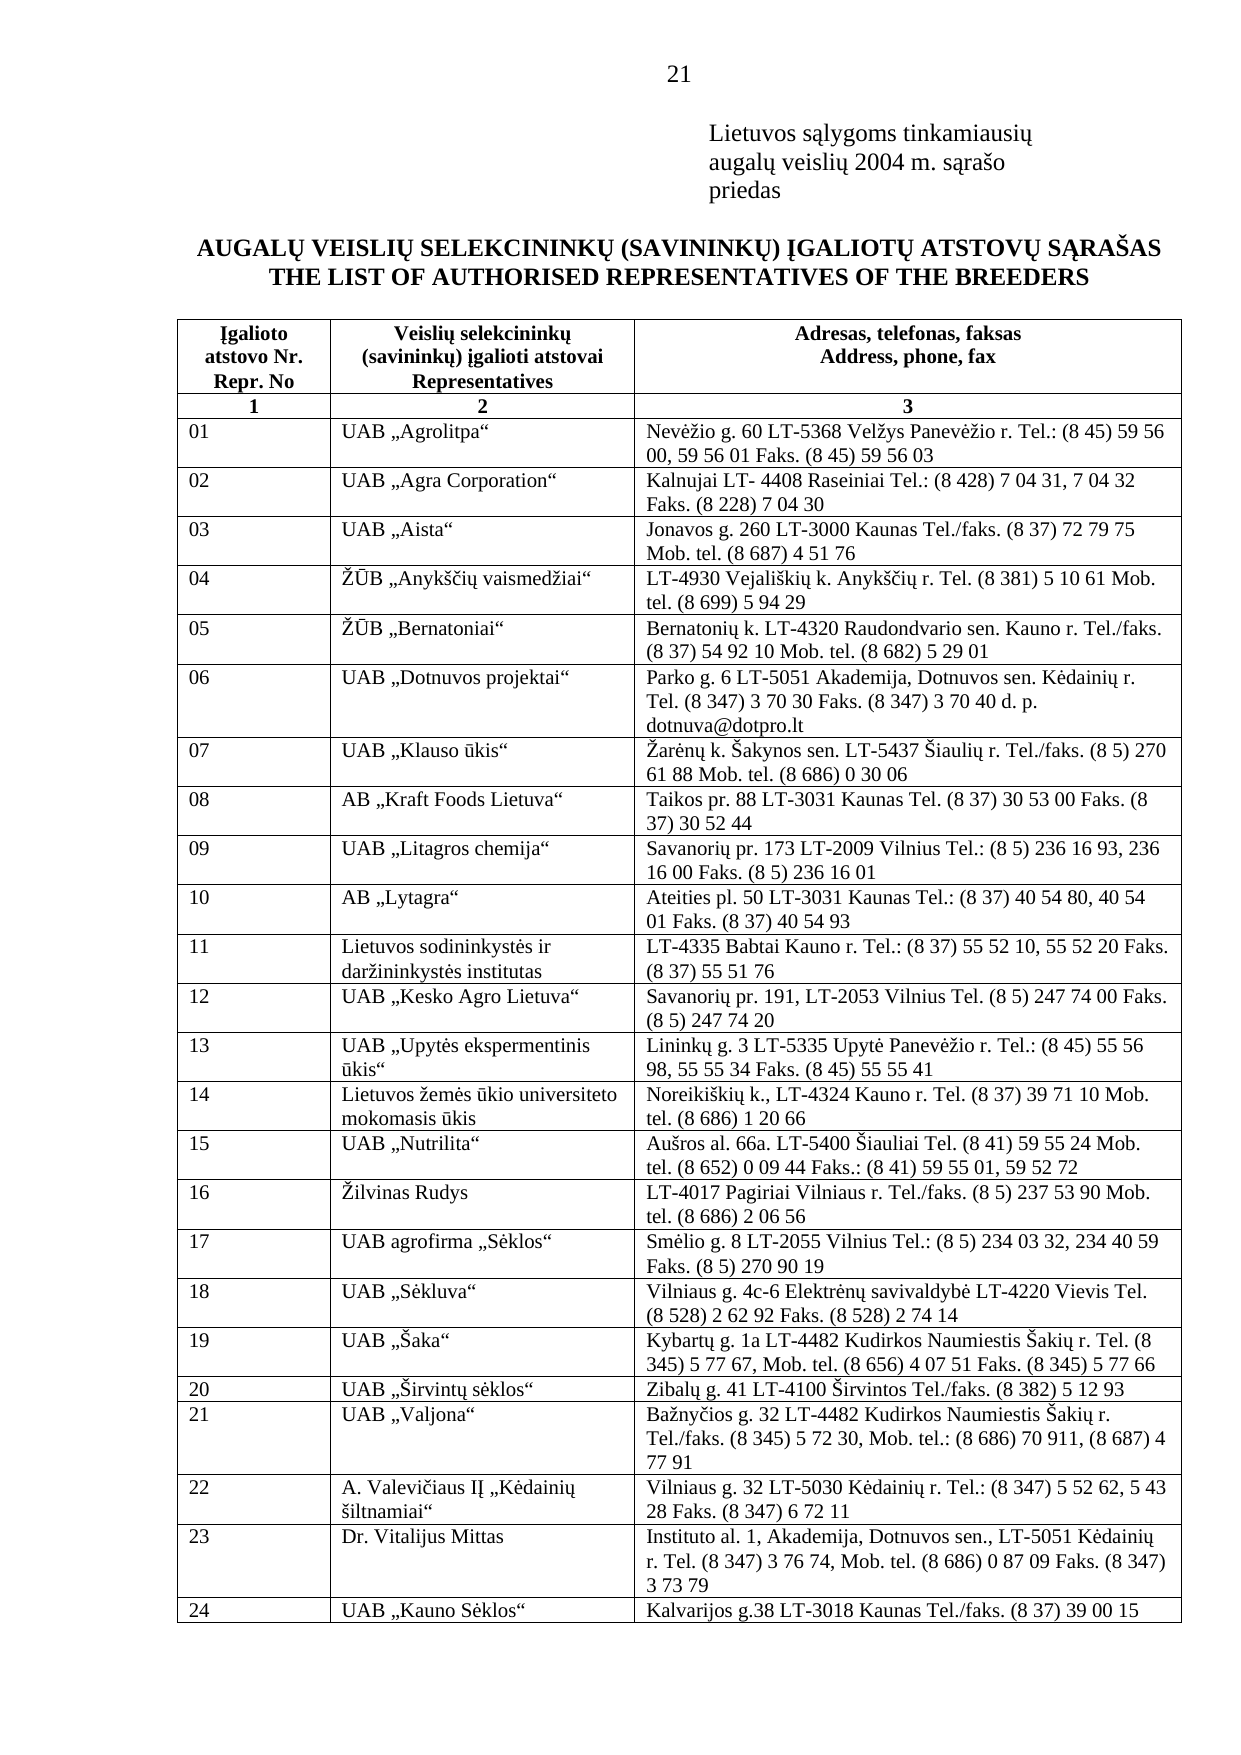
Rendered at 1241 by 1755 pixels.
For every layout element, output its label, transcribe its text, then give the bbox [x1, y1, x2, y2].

table_cell 14 [178, 1082, 330, 1130]
table_cell 09 [178, 836, 330, 884]
table_cell 22 [178, 1475, 330, 1523]
table_cell LT-4335 Babtai Kauno r. Tel.: (8 37) 55 52 10, 55 52 20 Faks. (8 37) 55 51 76 [635, 935, 1181, 983]
table_cell 07 [178, 738, 330, 786]
table_cell 03 [178, 517, 330, 565]
table_cell Noreikiškių k., LT-4324 Kauno r. Tel. (8 37) 39 71 10 Mob. tel. (8 686) 1 20 66 [635, 1082, 1181, 1130]
table_cell Žilvinas Rudys [331, 1180, 634, 1228]
table_cell 12 [178, 984, 330, 1032]
table_cell 18 [178, 1279, 330, 1327]
table_cell Nevėžio g. 60 LT-5368 Velžys Panevėžio r. Tel.: (8 45) 59 56 00, 59 56 01 Faks. (8 45) 59 56 03 [635, 419, 1181, 467]
table_cell Zibalų g. 41 LT-4100 Širvintos Tel./faks. (8 382) 5 12 93 [635, 1377, 1181, 1401]
table_cell 15 [178, 1131, 330, 1179]
table_cell 01 [178, 419, 330, 467]
text THE LIST OF AUTHORISED REPRESENTATIVES OF THE BREEDERS [177, 262, 1181, 291]
table_cell 16 [178, 1180, 330, 1228]
table_cell UAB „Sėkluva“ [331, 1279, 634, 1327]
table_cell 05 [178, 615, 330, 663]
table_cell 02 [178, 468, 330, 516]
table_cell Lininkų g. 3 LT-5335 Upytė Panevėžio r. Tel.: (8 45) 55 56 98, 55 55 34 Faks. (8 45) 55 55 41 [635, 1033, 1181, 1081]
table_cell UAB „Šaka“ [331, 1328, 634, 1376]
table_cell Savanorių pr. 173 LT-2009 Vilnius Tel.: (8 5) 236 16 93, 236 16 00 Faks. (8 5) 236 16 01 [635, 836, 1181, 884]
table_cell A. Valevičiaus IĮ „Kėdainių šiltnamiai“ [331, 1475, 634, 1523]
table_cell 20 [178, 1377, 330, 1401]
table_cell Kybartų g. 1a LT-4482 Kudirkos Naumiestis Šakių r. Tel. (8 345) 5 77 67, Mob. tel. (8 656) 4 07 51 Faks. (8 345) 5 77 66 [635, 1328, 1181, 1376]
text AUGALŲ VEISLIŲ SELEKCININKŲ (SAVININKŲ) ĮGALIOTŲ ATSTOVŲ SĄRAŠAS [177, 233, 1181, 262]
table_cell UAB „Aista“ [331, 517, 634, 565]
table_cell Bažnyčios g. 32 LT-4482 Kudirkos Naumiestis Šakių r. Tel./faks. (8 345) 5 72 30, Mob. tel.: (8 686) 70 911, (8 687) 4 77 91 [635, 1402, 1181, 1474]
table_header Įgalioto atstovo Nr. Repr. No [178, 320, 330, 393]
table_cell 21 [178, 1402, 330, 1474]
table_cell UAB „Kesko Agro Lietuva“ [331, 984, 634, 1032]
table_cell 10 [178, 885, 330, 933]
table_cell Vilniaus g. 32 LT-5030 Kėdainių r. Tel.: (8 347) 5 52 62, 5 43 28 Faks. (8 347) 6 72 11 [635, 1475, 1181, 1523]
table_cell UAB „Agrolitpa“ [331, 419, 634, 467]
table_cell UAB „Kauno Sėklos“ [331, 1598, 634, 1622]
text priedas [177, 176, 1181, 204]
table_cell 06 [178, 665, 330, 737]
table_cell UAB agrofirma „Sėklos“ [331, 1230, 634, 1278]
table_cell UAB „Dotnuvos projektai“ [331, 665, 634, 737]
text Lietuvos sąlygoms tinkamiausių [177, 118, 1181, 147]
table_cell Parko g. 6 LT-5051 Akademija, Dotnuvos sen. Kėdainių r. Tel. (8 347) 3 70 30 Faks. (8 347) 3 70 40 d. p. dotnuva@dotpro.lt [635, 665, 1181, 737]
table_cell Smėlio g. 8 LT-2055 Vilnius Tel.: (8 5) 234 03 32, 234 40 59 Faks. (8 5) 270 90 19 [635, 1230, 1181, 1278]
table_cell Instituto al. 1, Akademija, Dotnuvos sen., LT-5051 Kėdainių r. Tel. (8 347) 3 76 74, Mob. tel. (8 686) 0 87 09 Faks. (8 347) 3 73 79 [635, 1525, 1181, 1597]
table_header Adresas, telefonas, faksas Address, phone, fax [635, 320, 1181, 393]
table_cell 11 [178, 935, 330, 983]
table_cell Ateities pl. 50 LT-3031 Kaunas Tel.: (8 37) 40 54 80, 40 54 01 Faks. (8 37) 40 54 93 [635, 885, 1181, 933]
table_cell 1 [178, 394, 330, 418]
table_cell UAB „Upytės ekspermentinis ūkis“ [331, 1033, 634, 1081]
table_cell 23 [178, 1525, 330, 1597]
table_cell ŽŪB „Bernatoniai“ [331, 615, 634, 663]
table_cell UAB „Nutrilita“ [331, 1131, 634, 1179]
table_cell Dr. Vitalijus Mittas [331, 1525, 634, 1597]
table_cell 3 [635, 394, 1181, 418]
table_cell LT-4017 Pagiriai Vilniaus r. Tel./faks. (8 5) 237 53 90 Mob. tel. (8 686) 2 06 56 [635, 1180, 1181, 1228]
table_cell 24 [178, 1598, 330, 1622]
table_cell UAB „Klauso ūkis“ [331, 738, 634, 786]
table_cell UAB „Agra Corporation“ [331, 468, 634, 516]
table_cell Bernatonių k. LT-4320 Raudondvario sen. Kauno r. Tel./faks. (8 37) 54 92 10 Mob. tel. (8 682) 5 29 01 [635, 615, 1181, 663]
table_cell Lietuvos sodininkystės ir daržininkystės institutas [331, 935, 634, 983]
table_cell Lietuvos žemės ūkio universiteto mokomasis ūkis [331, 1082, 634, 1130]
table_cell UAB „Širvintų sėklos“ [331, 1377, 634, 1401]
table_cell UAB „Valjona“ [331, 1402, 634, 1474]
table_cell UAB „Litagros chemija“ [331, 836, 634, 884]
table_cell Vilniaus g. 4c-6 Elektrėnų savivaldybė LT-4220 Vievis Tel. (8 528) 2 62 92 Faks. (8 528) 2 74 14 [635, 1279, 1181, 1327]
text augalų veislių 2004 m. sąrašo [177, 147, 1181, 176]
table_cell AB „Kraft Foods Lietuva“ [331, 787, 634, 835]
table_cell ŽŪB „Anykščių vaismedžiai“ [331, 566, 634, 614]
table_cell 13 [178, 1033, 330, 1081]
table_cell Aušros al. 66a. LT-5400 Šiauliai Tel. (8 41) 59 55 24 Mob. tel. (8 652) 0 09 44 Faks.: (8 41) 59 55 01, 59 52 72 [635, 1131, 1181, 1179]
table_header Veislių selekcininkų (savininkų) įgalioti atstovai Representatives [331, 320, 634, 393]
table_cell 08 [178, 787, 330, 835]
table_cell 19 [178, 1328, 330, 1376]
table_cell 17 [178, 1230, 330, 1278]
table_cell Savanorių pr. 191, LT-2053 Vilnius Tel. (8 5) 247 74 00 Faks. (8 5) 247 74 20 [635, 984, 1181, 1032]
table_cell Žarėnų k. Šakynos sen. LT-5437 Šiaulių r. Tel./faks. (8 5) 270 61 88 Mob. tel. (8 686) 0 30 06 [635, 738, 1181, 786]
table_cell LT-4930 Vejališkių k. Anykščių r. Tel. (8 381) 5 10 61 Mob. tel. (8 699) 5 94 29 [635, 566, 1181, 614]
table_cell 04 [178, 566, 330, 614]
table_cell 2 [331, 394, 634, 418]
table_cell Jonavos g. 260 LT-3000 Kaunas Tel./faks. (8 37) 72 79 75 Mob. tel. (8 687) 4 51 76 [635, 517, 1181, 565]
table_cell AB „Lytagra“ [331, 885, 634, 933]
table_cell Kalnujai LT- 4408 Raseiniai Tel.: (8 428) 7 04 31, 7 04 32 Faks. (8 228) 7 04 30 [635, 468, 1181, 516]
table_cell Taikos pr. 88 LT-3031 Kaunas Tel. (8 37) 30 53 00 Faks. (8 37) 30 52 44 [635, 787, 1181, 835]
table_cell Kalvarijos g.38 LT-3018 Kaunas Tel./faks. (8 37) 39 00 15 [635, 1598, 1181, 1622]
